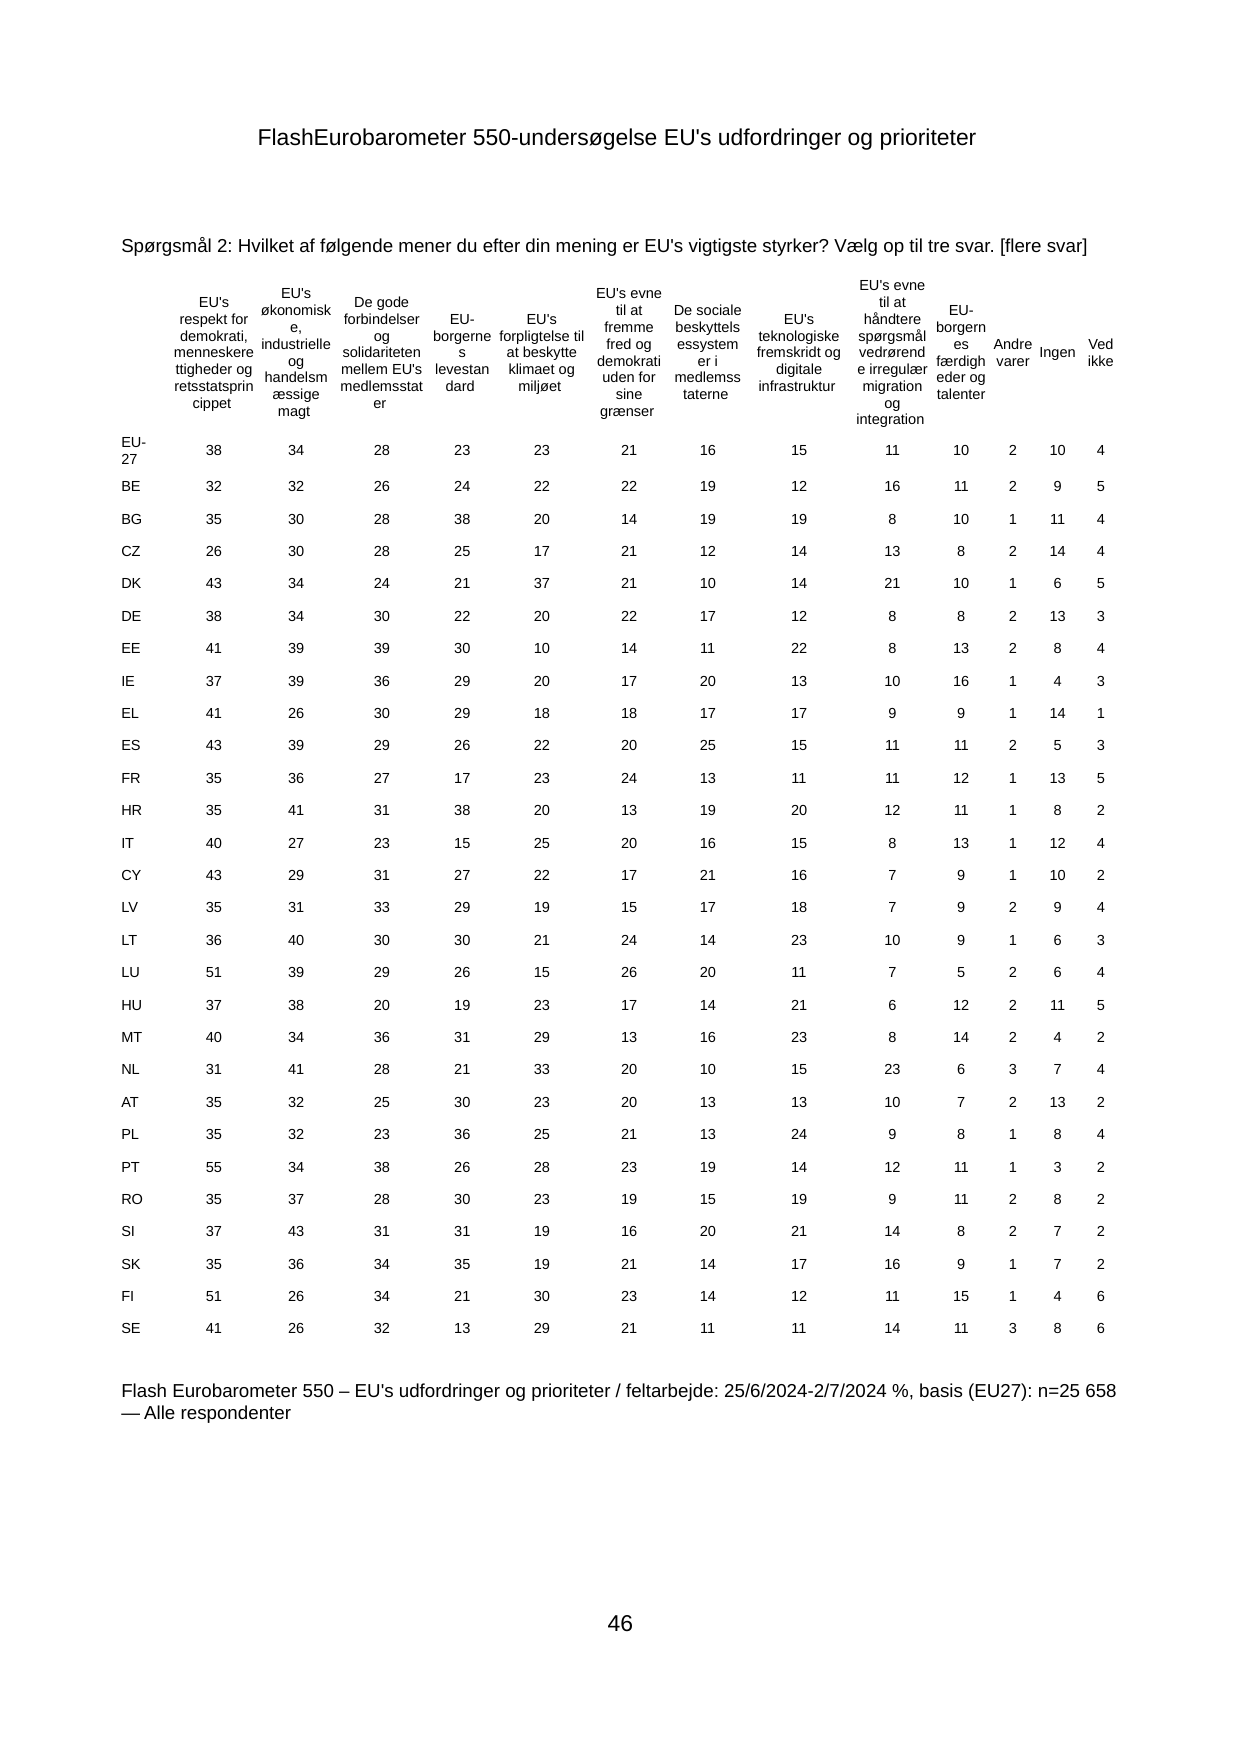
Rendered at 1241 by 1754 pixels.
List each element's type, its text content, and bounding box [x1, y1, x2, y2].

table_cell 2 [1079, 1183, 1122, 1215]
table_cell 6 [1036, 567, 1079, 600]
table_cell 31 [257, 891, 334, 924]
table_cell 41 [257, 1053, 334, 1086]
table_cell LT [118, 924, 163, 956]
table_cell SE [118, 1313, 163, 1345]
table_cell 12 [932, 762, 990, 794]
table_cell 2 [1079, 1150, 1122, 1183]
table_cell 11 [1036, 503, 1079, 535]
table_cell 11 [932, 1313, 990, 1345]
table_cell 30 [335, 697, 428, 729]
table_cell 22 [496, 470, 588, 502]
table_cell 39 [257, 729, 334, 762]
table_cell 31 [335, 859, 428, 891]
table_cell 37 [257, 1183, 334, 1215]
table_cell [429, 1345, 496, 1377]
table_cell 20 [670, 665, 745, 697]
table_cell 20 [496, 665, 588, 697]
table_cell 9 [853, 1183, 932, 1215]
table_cell [164, 697, 170, 729]
table_cell 39 [257, 665, 334, 697]
table_cell 36 [257, 1248, 334, 1280]
table_cell 26 [429, 956, 496, 988]
table_cell 14 [1036, 535, 1079, 567]
table_cell [164, 1118, 170, 1150]
table_cell 41 [170, 1313, 257, 1345]
table_cell 11 [853, 762, 932, 794]
table_cell AT [118, 1086, 163, 1118]
table_cell 39 [257, 956, 334, 988]
table_cell 2 [1079, 1215, 1122, 1248]
table_cell 15 [670, 1183, 745, 1215]
table_cell 30 [496, 1280, 588, 1312]
table_cell [164, 1150, 170, 1183]
table_cell 38 [335, 1150, 428, 1183]
table_cell 14 [670, 1280, 745, 1312]
table_cell 10 [853, 665, 932, 697]
table_cell [164, 924, 170, 956]
table_cell 19 [670, 503, 745, 535]
table_cell 22 [588, 600, 670, 632]
table_cell 29 [335, 729, 428, 762]
table_cell 21 [745, 1215, 853, 1248]
table_cell PT [118, 1150, 163, 1183]
table_cell BE [118, 470, 163, 502]
table_cell 30 [335, 600, 428, 632]
table_cell 16 [670, 1021, 745, 1053]
table_cell EU's økonomiske, industrielle og handelsmæssige magt [257, 274, 334, 431]
table_cell 1 [1079, 697, 1122, 729]
table_cell 5 [1079, 989, 1122, 1021]
table_cell 17 [429, 762, 496, 794]
table_cell 23 [496, 762, 588, 794]
table_cell 27 [429, 859, 496, 891]
table_cell 8 [1036, 794, 1079, 826]
table_cell CZ [118, 535, 163, 567]
table_cell 2 [990, 431, 1036, 470]
table_cell 13 [588, 794, 670, 826]
table_cell 9 [932, 924, 990, 956]
table_cell 13 [1036, 1086, 1079, 1118]
table_cell 35 [170, 1248, 257, 1280]
table_cell 51 [170, 956, 257, 988]
table_cell 13 [670, 762, 745, 794]
table_cell 41 [170, 632, 257, 664]
table_cell 2 [990, 989, 1036, 1021]
table_cell Andre varer [990, 274, 1036, 431]
table_cell 23 [496, 989, 588, 1021]
table_cell 25 [670, 729, 745, 762]
table_cell 6 [853, 989, 932, 1021]
table_cell 31 [429, 1215, 496, 1248]
table_cell 30 [429, 632, 496, 664]
table_cell 4 [1079, 891, 1122, 924]
table_cell 9 [1036, 470, 1079, 502]
table_cell IT [118, 826, 163, 859]
table_cell 41 [257, 794, 334, 826]
table_cell 26 [429, 1150, 496, 1183]
table_cell 14 [588, 503, 670, 535]
table_cell 25 [496, 826, 588, 859]
table_cell EU's teknologiske fremskridt og digitale infrastruktur [745, 274, 853, 431]
table_cell 34 [257, 431, 334, 470]
table_cell 22 [496, 859, 588, 891]
table_cell 29 [429, 697, 496, 729]
table_cell 17 [670, 697, 745, 729]
table_cell 35 [170, 1183, 257, 1215]
table_cell 21 [588, 1248, 670, 1280]
table_cell [164, 567, 170, 600]
table_cell 7 [1036, 1053, 1079, 1086]
table_cell FR [118, 762, 163, 794]
table_cell 28 [335, 535, 428, 567]
table_cell 4 [1036, 665, 1079, 697]
table_cell [164, 1086, 170, 1118]
table_cell 17 [670, 600, 745, 632]
table_cell [1036, 1345, 1079, 1377]
table_cell 1 [990, 1248, 1036, 1280]
table_cell 22 [588, 470, 670, 502]
table_cell [164, 891, 170, 924]
table_cell 2 [990, 535, 1036, 567]
table_cell [335, 1345, 428, 1377]
table_cell 8 [932, 600, 990, 632]
table_cell 23 [588, 1150, 670, 1183]
table_cell [164, 535, 170, 567]
table_cell 3 [1079, 665, 1122, 697]
table_cell IE [118, 665, 163, 697]
table_cell 13 [1036, 600, 1079, 632]
table_cell 11 [853, 431, 932, 470]
table_cell [164, 762, 170, 794]
table_cell [164, 600, 170, 632]
table_cell 29 [257, 859, 334, 891]
table_cell 20 [496, 794, 588, 826]
table_cell [118, 274, 163, 431]
table_cell 38 [257, 989, 334, 1021]
table_cell 30 [335, 924, 428, 956]
table_cell ES [118, 729, 163, 762]
table_cell 11 [853, 729, 932, 762]
table_cell 10 [496, 632, 588, 664]
table_cell 12 [853, 794, 932, 826]
table_cell 18 [745, 891, 853, 924]
table_cell 14 [745, 535, 853, 567]
table_cell De sociale beskyttelsessystemer i medlemsstaterne [670, 274, 745, 431]
table_cell 22 [496, 729, 588, 762]
table_cell 21 [588, 1118, 670, 1150]
table_cell 24 [335, 567, 428, 600]
table_cell 12 [1036, 826, 1079, 859]
table_cell 25 [335, 1086, 428, 1118]
table_cell 35 [170, 762, 257, 794]
table_cell 4 [1036, 1021, 1079, 1053]
table_cell 43 [170, 859, 257, 891]
table_cell 13 [745, 665, 853, 697]
table_cell 20 [588, 1086, 670, 1118]
table_cell 17 [496, 535, 588, 567]
table_cell 6 [1036, 956, 1079, 988]
table_cell 8 [1036, 1183, 1079, 1215]
table_cell 7 [853, 859, 932, 891]
table_cell 55 [170, 1150, 257, 1183]
table_cell Ingen [1036, 274, 1079, 431]
table_cell [170, 1345, 257, 1377]
table_cell 21 [429, 567, 496, 600]
table_cell 11 [932, 729, 990, 762]
table_cell HR [118, 794, 163, 826]
table_cell 16 [853, 1248, 932, 1280]
table_cell 16 [670, 826, 745, 859]
table_cell 1 [990, 762, 1036, 794]
table_cell 1 [990, 1150, 1036, 1183]
table_cell 14 [588, 632, 670, 664]
table_cell 8 [853, 600, 932, 632]
table_cell 20 [588, 1053, 670, 1086]
table_cell 1 [990, 826, 1036, 859]
table_cell EU-27 [118, 431, 163, 470]
table_cell 37 [170, 1215, 257, 1248]
table_cell 8 [932, 535, 990, 567]
table_cell 20 [670, 956, 745, 988]
table_cell 2 [990, 632, 1036, 664]
table_cell FI [118, 1280, 163, 1312]
table_cell 36 [257, 762, 334, 794]
table_cell 21 [588, 567, 670, 600]
table_cell [853, 1345, 932, 1377]
table_cell 26 [257, 1280, 334, 1312]
table_cell 9 [932, 859, 990, 891]
table_cell 12 [745, 600, 853, 632]
table_cell 30 [429, 1183, 496, 1215]
table_cell 24 [745, 1118, 853, 1150]
table_cell 19 [670, 794, 745, 826]
table_cell 15 [745, 826, 853, 859]
table_header Spørgsmål 2: Hvilket af følgende mener du efter din mening er EU's vigtigste styrker? Vælg op til tre svar. [flere svar] [118, 218, 1122, 274]
table_cell LV [118, 891, 163, 924]
table_cell [1079, 1345, 1122, 1377]
table_cell [588, 1345, 670, 1377]
table_cell SI [118, 1215, 163, 1248]
table_cell MT [118, 1021, 163, 1053]
table_cell 1 [990, 567, 1036, 600]
table_cell [164, 1021, 170, 1053]
table_cell 31 [335, 1215, 428, 1248]
table_cell 28 [335, 503, 428, 535]
table_cell 14 [853, 1215, 932, 1248]
table_cell 26 [257, 1313, 334, 1345]
table_cell 29 [429, 891, 496, 924]
table_cell 34 [257, 567, 334, 600]
table_cell 4 [1079, 956, 1122, 988]
table_cell [745, 1345, 853, 1377]
table_cell 36 [170, 924, 257, 956]
table_cell 18 [496, 697, 588, 729]
table_cell 10 [670, 567, 745, 600]
table_cell 23 [745, 924, 853, 956]
table_cell 5 [1036, 729, 1079, 762]
table_cell 23 [745, 1021, 853, 1053]
table_cell 31 [429, 1021, 496, 1053]
table_cell 8 [853, 826, 932, 859]
table_cell 14 [1036, 697, 1079, 729]
table_cell 15 [932, 1280, 990, 1312]
table_cell 6 [932, 1053, 990, 1086]
table_cell [164, 632, 170, 664]
table_cell 29 [496, 1313, 588, 1345]
table_cell 7 [853, 891, 932, 924]
table_cell 25 [496, 1118, 588, 1150]
table_cell 4 [1079, 535, 1122, 567]
table_cell 7 [853, 956, 932, 988]
table_cell 12 [932, 989, 990, 1021]
table_cell [164, 1280, 170, 1312]
table_cell [164, 1053, 170, 1086]
table_cell 20 [588, 729, 670, 762]
table_cell HU [118, 989, 163, 1021]
table_cell [164, 859, 170, 891]
table_cell 19 [670, 470, 745, 502]
table_cell 3 [1036, 1150, 1079, 1183]
table_cell 13 [932, 632, 990, 664]
table_cell LU [118, 956, 163, 988]
table_cell [164, 431, 170, 470]
table_cell 9 [853, 697, 932, 729]
table_cell 14 [853, 1313, 932, 1345]
table_cell 34 [257, 1150, 334, 1183]
table_cell 7 [1036, 1215, 1079, 1248]
table_cell 9 [932, 1248, 990, 1280]
table_cell 7 [932, 1086, 990, 1118]
table_cell 40 [170, 826, 257, 859]
table_cell 10 [932, 567, 990, 600]
table_cell CY [118, 859, 163, 891]
table_cell 9 [932, 697, 990, 729]
table_cell 10 [670, 1053, 745, 1086]
table_cell 4 [1079, 431, 1122, 470]
table_cell 1 [990, 794, 1036, 826]
table_cell 2 [990, 470, 1036, 502]
table_cell 11 [932, 1183, 990, 1215]
table_cell 13 [670, 1086, 745, 1118]
table_cell 17 [588, 989, 670, 1021]
table_cell 15 [745, 729, 853, 762]
table_cell 7 [1036, 1248, 1079, 1280]
table_cell 11 [853, 1280, 932, 1312]
table_cell [164, 1345, 170, 1377]
table_cell 27 [335, 762, 428, 794]
table_cell 19 [429, 989, 496, 1021]
table_cell EU-borgernes færdigheder og talenter [932, 274, 990, 431]
table_cell 38 [170, 431, 257, 470]
table_cell 3 [1079, 729, 1122, 762]
table_cell 8 [853, 503, 932, 535]
table_cell 21 [670, 859, 745, 891]
table_cell 25 [429, 535, 496, 567]
table_cell 3 [1079, 924, 1122, 956]
table_cell 21 [745, 989, 853, 1021]
table_cell [164, 503, 170, 535]
table_cell 2 [990, 956, 1036, 988]
table_cell 16 [745, 859, 853, 891]
table_cell 20 [335, 989, 428, 1021]
table_cell EU's evne til at fremme fred og demokrati uden for sine grænser [588, 274, 670, 431]
table_cell [164, 470, 170, 502]
table_cell 21 [588, 535, 670, 567]
table_cell 13 [853, 535, 932, 567]
table_cell [164, 665, 170, 697]
table_cell 10 [853, 924, 932, 956]
table_cell 15 [745, 1053, 853, 1086]
table_cell 17 [670, 891, 745, 924]
table_cell 5 [1079, 762, 1122, 794]
table_cell 9 [932, 891, 990, 924]
table_cell 32 [257, 1086, 334, 1118]
table_cell 9 [853, 1118, 932, 1150]
table_cell 3 [1079, 600, 1122, 632]
table_cell [164, 274, 170, 431]
table_cell BG [118, 503, 163, 535]
table_cell 19 [745, 503, 853, 535]
table_cell 26 [335, 470, 428, 502]
table_cell 2 [1079, 859, 1122, 891]
table_cell 17 [745, 697, 853, 729]
table_cell EE [118, 632, 163, 664]
table_cell 1 [990, 924, 1036, 956]
table_cell 16 [853, 470, 932, 502]
table_cell 2 [1079, 794, 1122, 826]
table_cell 17 [745, 1248, 853, 1280]
table_cell 32 [257, 1118, 334, 1150]
table_cell 6 [1079, 1313, 1122, 1345]
table_cell 37 [496, 567, 588, 600]
table_cell 4 [1036, 1280, 1079, 1312]
table_cell 23 [496, 1086, 588, 1118]
table_cell 2 [990, 1215, 1036, 1248]
table_cell 16 [670, 431, 745, 470]
table_cell 19 [496, 1248, 588, 1280]
table_cell EL [118, 697, 163, 729]
table_cell 35 [429, 1248, 496, 1280]
table_cell 24 [429, 470, 496, 502]
table_cell 2 [990, 600, 1036, 632]
table_cell 11 [745, 1313, 853, 1345]
table_cell 13 [745, 1086, 853, 1118]
table_cell 23 [429, 431, 496, 470]
table_cell 36 [335, 1021, 428, 1053]
table_cell 15 [588, 891, 670, 924]
table_cell 1 [990, 1280, 1036, 1312]
table_cell 29 [496, 1021, 588, 1053]
table_cell 14 [745, 567, 853, 600]
table_cell [164, 989, 170, 1021]
table_cell 8 [853, 632, 932, 664]
table_cell 26 [170, 535, 257, 567]
table_cell 30 [429, 1086, 496, 1118]
table_cell 19 [496, 891, 588, 924]
table_cell 11 [670, 632, 745, 664]
table_cell 1 [990, 665, 1036, 697]
table_cell 32 [335, 1313, 428, 1345]
table_cell [164, 729, 170, 762]
table_cell 34 [335, 1248, 428, 1280]
table_cell 20 [588, 826, 670, 859]
table_cell 1 [990, 503, 1036, 535]
table_cell 27 [257, 826, 334, 859]
table_cell 1 [990, 1118, 1036, 1150]
table_cell 39 [257, 632, 334, 664]
table_cell 2 [1079, 1248, 1122, 1280]
table_cell 51 [170, 1280, 257, 1312]
table_cell 17 [588, 665, 670, 697]
table_cell [990, 1345, 1036, 1377]
table_cell 19 [670, 1150, 745, 1183]
table_cell 4 [1079, 826, 1122, 859]
table_cell 35 [170, 891, 257, 924]
table_cell 21 [429, 1280, 496, 1312]
table_cell 43 [170, 567, 257, 600]
table_cell 23 [496, 431, 588, 470]
table_cell 15 [429, 826, 496, 859]
table_cell 23 [496, 1183, 588, 1215]
table_cell 2 [990, 1183, 1036, 1215]
table_cell 21 [496, 924, 588, 956]
table_cell 11 [932, 470, 990, 502]
table_cell 35 [170, 1118, 257, 1150]
table_cell 30 [429, 924, 496, 956]
table_cell 8 [932, 1118, 990, 1150]
table_cell [164, 1183, 170, 1215]
table_cell [496, 1345, 588, 1377]
table_cell 34 [335, 1280, 428, 1312]
table_cell 26 [429, 729, 496, 762]
table_cell 20 [670, 1215, 745, 1248]
table_cell 4 [1079, 1053, 1122, 1086]
table_cell 14 [670, 924, 745, 956]
table_cell 10 [853, 1086, 932, 1118]
table_cell 2 [1079, 1021, 1122, 1053]
table_cell 2 [990, 1086, 1036, 1118]
table_cell 19 [745, 1183, 853, 1215]
table_cell 12 [853, 1150, 932, 1183]
table_cell 23 [588, 1280, 670, 1312]
table_cell 3 [990, 1313, 1036, 1345]
table_cell 34 [257, 600, 334, 632]
table_cell 11 [932, 1150, 990, 1183]
table_cell 16 [588, 1215, 670, 1248]
table_cell 11 [745, 956, 853, 988]
table_cell 11 [745, 762, 853, 794]
table_cell 28 [335, 1053, 428, 1086]
table_cell 11 [1036, 989, 1079, 1021]
table_cell 10 [1036, 859, 1079, 891]
table_cell 29 [429, 665, 496, 697]
table_cell [164, 826, 170, 859]
table_cell 24 [588, 924, 670, 956]
table_cell 20 [496, 600, 588, 632]
table_cell [164, 794, 170, 826]
table_cell 41 [170, 697, 257, 729]
table_cell 12 [670, 535, 745, 567]
table_cell [164, 1313, 170, 1345]
table_cell 31 [335, 794, 428, 826]
table_cell 12 [745, 470, 853, 502]
table_cell 23 [853, 1053, 932, 1086]
table_cell 35 [170, 794, 257, 826]
table_cell 10 [1036, 431, 1079, 470]
table_cell 6 [1036, 924, 1079, 956]
table_cell 9 [1036, 891, 1079, 924]
table_cell 30 [257, 535, 334, 567]
table_cell 12 [745, 1280, 853, 1312]
table_cell 4 [1079, 1118, 1122, 1150]
table_cell 11 [670, 1313, 745, 1345]
table_cell 14 [745, 1150, 853, 1183]
table_cell 1 [990, 859, 1036, 891]
table_cell 37 [170, 989, 257, 1021]
table_cell [118, 1345, 163, 1377]
table_cell 21 [853, 567, 932, 600]
table_cell 35 [170, 1086, 257, 1118]
table_cell 5 [1079, 567, 1122, 600]
table_cell NL [118, 1053, 163, 1086]
table_cell 13 [670, 1118, 745, 1150]
table_cell 8 [1036, 632, 1079, 664]
table_cell 35 [170, 503, 257, 535]
table_cell 39 [335, 632, 428, 664]
table_cell 23 [335, 826, 428, 859]
table_cell 3 [990, 1053, 1036, 1086]
table_cell [670, 1345, 745, 1377]
table_cell 43 [170, 729, 257, 762]
table_cell PL [118, 1118, 163, 1150]
table_cell 34 [257, 1021, 334, 1053]
table_cell 21 [588, 1313, 670, 1345]
table_cell 43 [257, 1215, 334, 1248]
table_cell 20 [745, 794, 853, 826]
table_cell 28 [496, 1150, 588, 1183]
table_cell 11 [932, 794, 990, 826]
table_cell 38 [170, 600, 257, 632]
table_cell 2 [990, 729, 1036, 762]
table_cell 32 [257, 470, 334, 502]
table_cell 5 [932, 956, 990, 988]
table_cell [164, 956, 170, 988]
table_cell 33 [335, 891, 428, 924]
table_cell 2 [990, 891, 1036, 924]
table_cell 2 [1079, 1086, 1122, 1118]
table_cell 36 [335, 665, 428, 697]
table_cell 15 [496, 956, 588, 988]
table_cell 8 [1036, 1313, 1079, 1345]
table_cell 2 [990, 1021, 1036, 1053]
table_cell 16 [932, 665, 990, 697]
table_cell 29 [335, 956, 428, 988]
table_cell [164, 1248, 170, 1280]
table_cell [164, 1215, 170, 1248]
table_cell 1 [990, 697, 1036, 729]
table_cell 19 [496, 1215, 588, 1248]
table_cell 13 [1036, 762, 1079, 794]
table_cell 8 [1036, 1118, 1079, 1150]
table_cell 18 [588, 697, 670, 729]
table_cell 22 [429, 600, 496, 632]
table_cell 14 [670, 1248, 745, 1280]
table_cell De gode forbindelser og solidariteten mellem EU's medlemsstater [335, 274, 428, 431]
table_cell RO [118, 1183, 163, 1215]
table_cell 10 [932, 431, 990, 470]
table_cell 15 [745, 431, 853, 470]
table_cell 21 [429, 1053, 496, 1086]
table_cell 22 [745, 632, 853, 664]
table_cell 28 [335, 431, 428, 470]
table_cell EU's respekt for demokrati, menneskerettigheder og retsstatsprincippet [170, 274, 257, 431]
table_cell 19 [588, 1183, 670, 1215]
table_cell 37 [170, 665, 257, 697]
table_cell EU's evne til at håndtere spørgsmål vedrørende irregulær migration og integration [853, 274, 932, 431]
table_cell 5 [1079, 470, 1122, 502]
table_cell Flash Eurobarometer 550 – EU's udfordringer og prioriteter / feltarbejde: 25/6/2024-2/7/2024 %, basis (EU27): n=25 658 — Alle respondenter [118, 1377, 1122, 1426]
table_cell 10 [932, 503, 990, 535]
table_cell SK [118, 1248, 163, 1280]
table_cell Ved ikke [1079, 274, 1122, 431]
table_cell 21 [588, 431, 670, 470]
table_cell 28 [335, 1183, 428, 1215]
table_cell 13 [588, 1021, 670, 1053]
table_cell 36 [429, 1118, 496, 1150]
table_cell 13 [429, 1313, 496, 1345]
table_cell 4 [1079, 503, 1122, 535]
table_cell 8 [932, 1215, 990, 1248]
table_cell 17 [588, 859, 670, 891]
table_cell 40 [257, 924, 334, 956]
table_cell [932, 1345, 990, 1377]
table_cell DE [118, 600, 163, 632]
table_cell 24 [588, 762, 670, 794]
table_cell 8 [853, 1021, 932, 1053]
table_cell 6 [1079, 1280, 1122, 1312]
table_cell 14 [670, 989, 745, 1021]
table_cell [257, 1345, 334, 1377]
table_cell 38 [429, 503, 496, 535]
table_cell 32 [170, 470, 257, 502]
table_cell 31 [170, 1053, 257, 1086]
table_cell 20 [496, 503, 588, 535]
table_cell 38 [429, 794, 496, 826]
table_cell 33 [496, 1053, 588, 1086]
table_cell 4 [1079, 632, 1122, 664]
table_cell 40 [170, 1021, 257, 1053]
table_cell EU's forpligtelse til at beskytte klimaet og miljøet [496, 274, 588, 431]
table_cell 26 [588, 956, 670, 988]
table_cell 23 [335, 1118, 428, 1150]
table_cell DK [118, 567, 163, 600]
table_cell 30 [257, 503, 334, 535]
table_cell 14 [932, 1021, 990, 1053]
table_cell EU-borgernes levestandard [429, 274, 496, 431]
table_cell 26 [257, 697, 334, 729]
table_cell 13 [932, 826, 990, 859]
